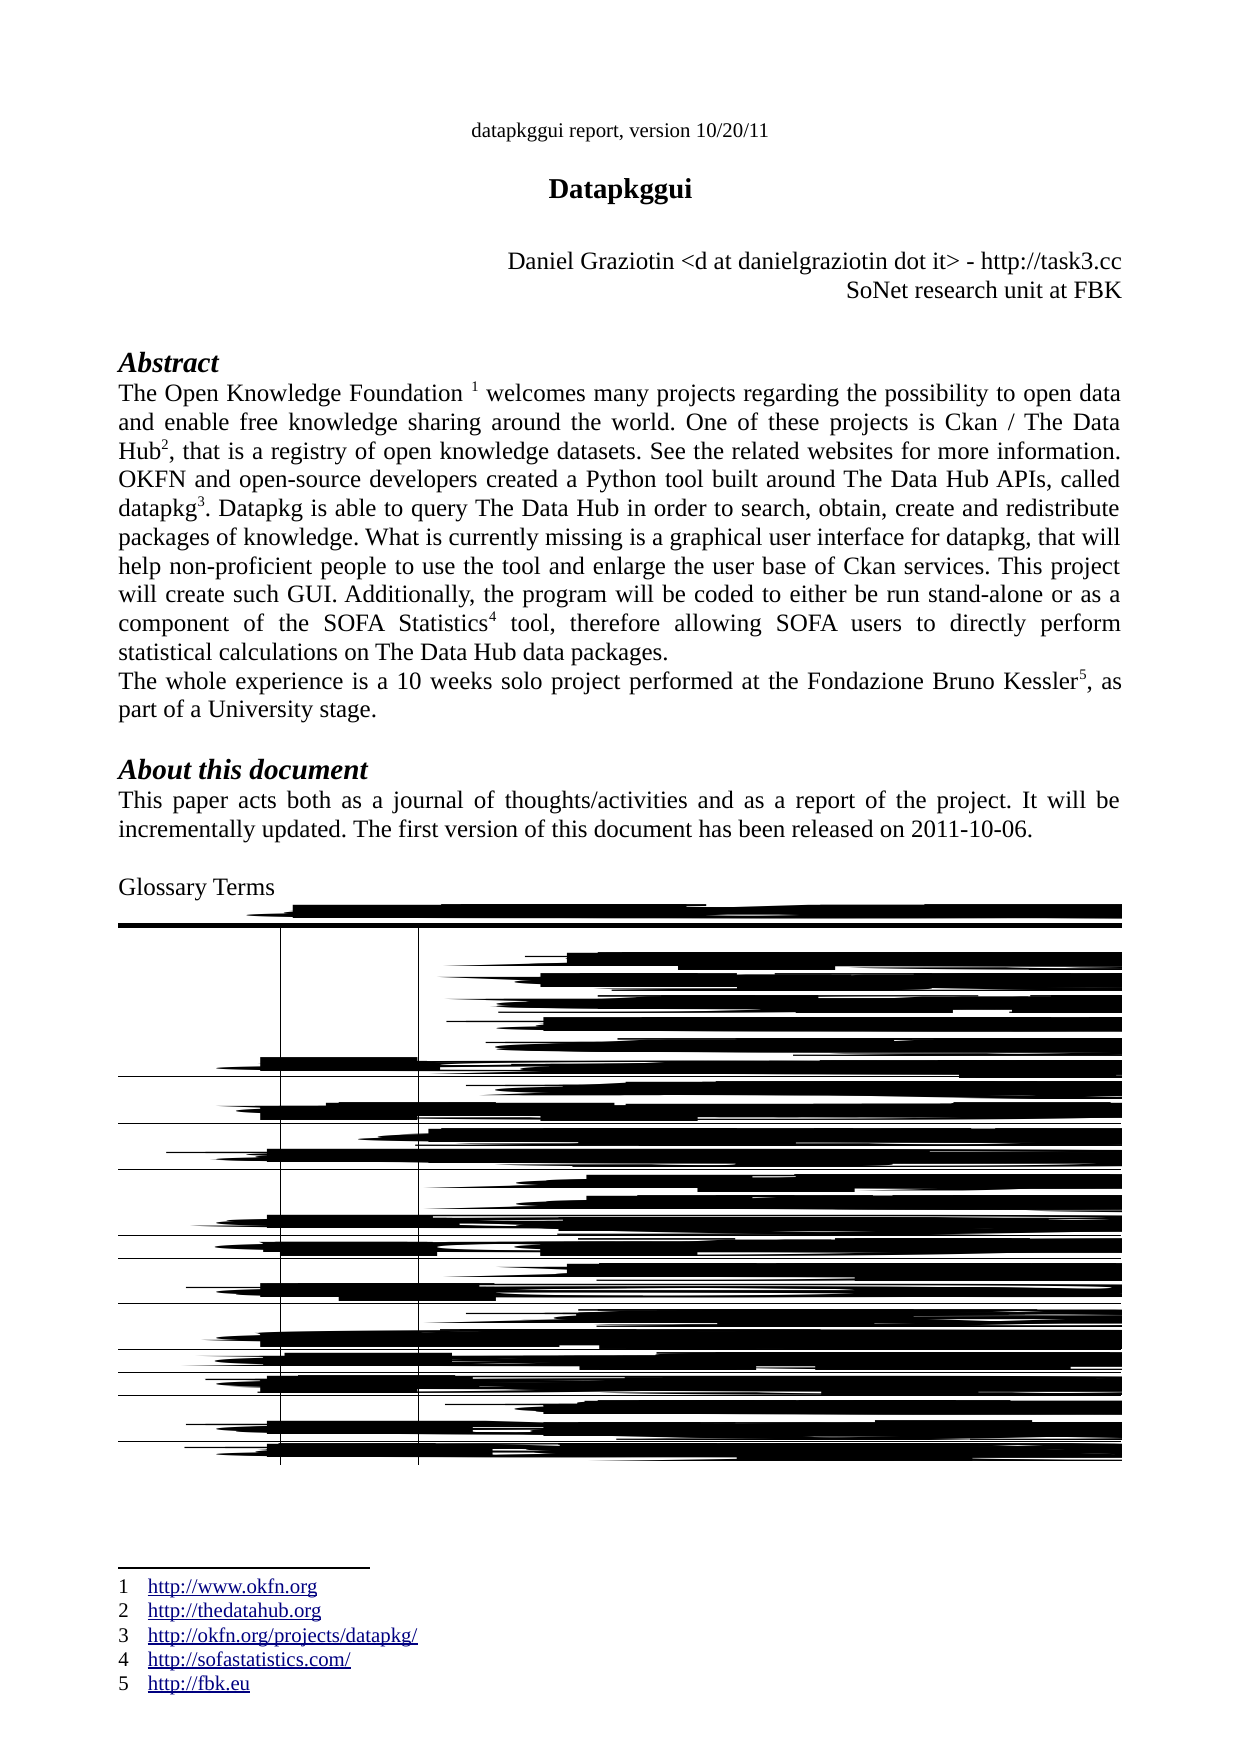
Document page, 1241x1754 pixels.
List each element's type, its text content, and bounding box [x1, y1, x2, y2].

text http://fbk.eu [118, 1671, 1122, 1695]
subtitle About this document [118, 752, 1122, 786]
text http://okfn.org/projects/datapkg/ [118, 1622, 1122, 1647]
text The Open Knowledge Foundation welcomes many projects regarding the possibility to open data and enable free knowledge sharing around the world. One of these projects is Ckan / The Data Hub, that is a registry of open knowledge datasets. See the related websites for more information. OKFN and open-source developers created a Python tool built around The Data Hub APIs, called datapkg. Datapkg is able to query The Data Hub in order to search, obtain, create and redistribute packages of knowledge. What is currently missing is a graphical user interface for datapkg, that will help non-proficient people to use the tool and enlarge the user base of Ckan services. This project will create such GUI. Additionally, the program will be coded to either be run stand-alone or as a component of the SOFA Statistics tool, therefore allowing SOFA users to directly perform statistical calculations on The Data Hub data packages. [118, 378, 1122, 666]
text http://sofastatistics.com/ [118, 1647, 1122, 1671]
text This paper acts both as a journal of thoughts/activities and as a report of the project. It will be incrementally updated. The first version of this document has been released on 2011-10-06. [118, 786, 1122, 843]
text Glossary Terms [118, 872, 1122, 901]
subtitle Datapkggui [118, 172, 1122, 205]
text The whole experience is a 10 weeks solo project performed at the Fondazione Bruno Kessler, as part of a University stage. [118, 666, 1122, 723]
text http://www.okfn.org [118, 1574, 1122, 1598]
text Daniel Graziotin <d at danielgraziotin dot it> - http://task3.cc SoNet research unit at FBK [118, 246, 1122, 303]
text http://thedatahub.org [118, 1598, 1122, 1622]
subtitle Abstract [118, 345, 1122, 378]
